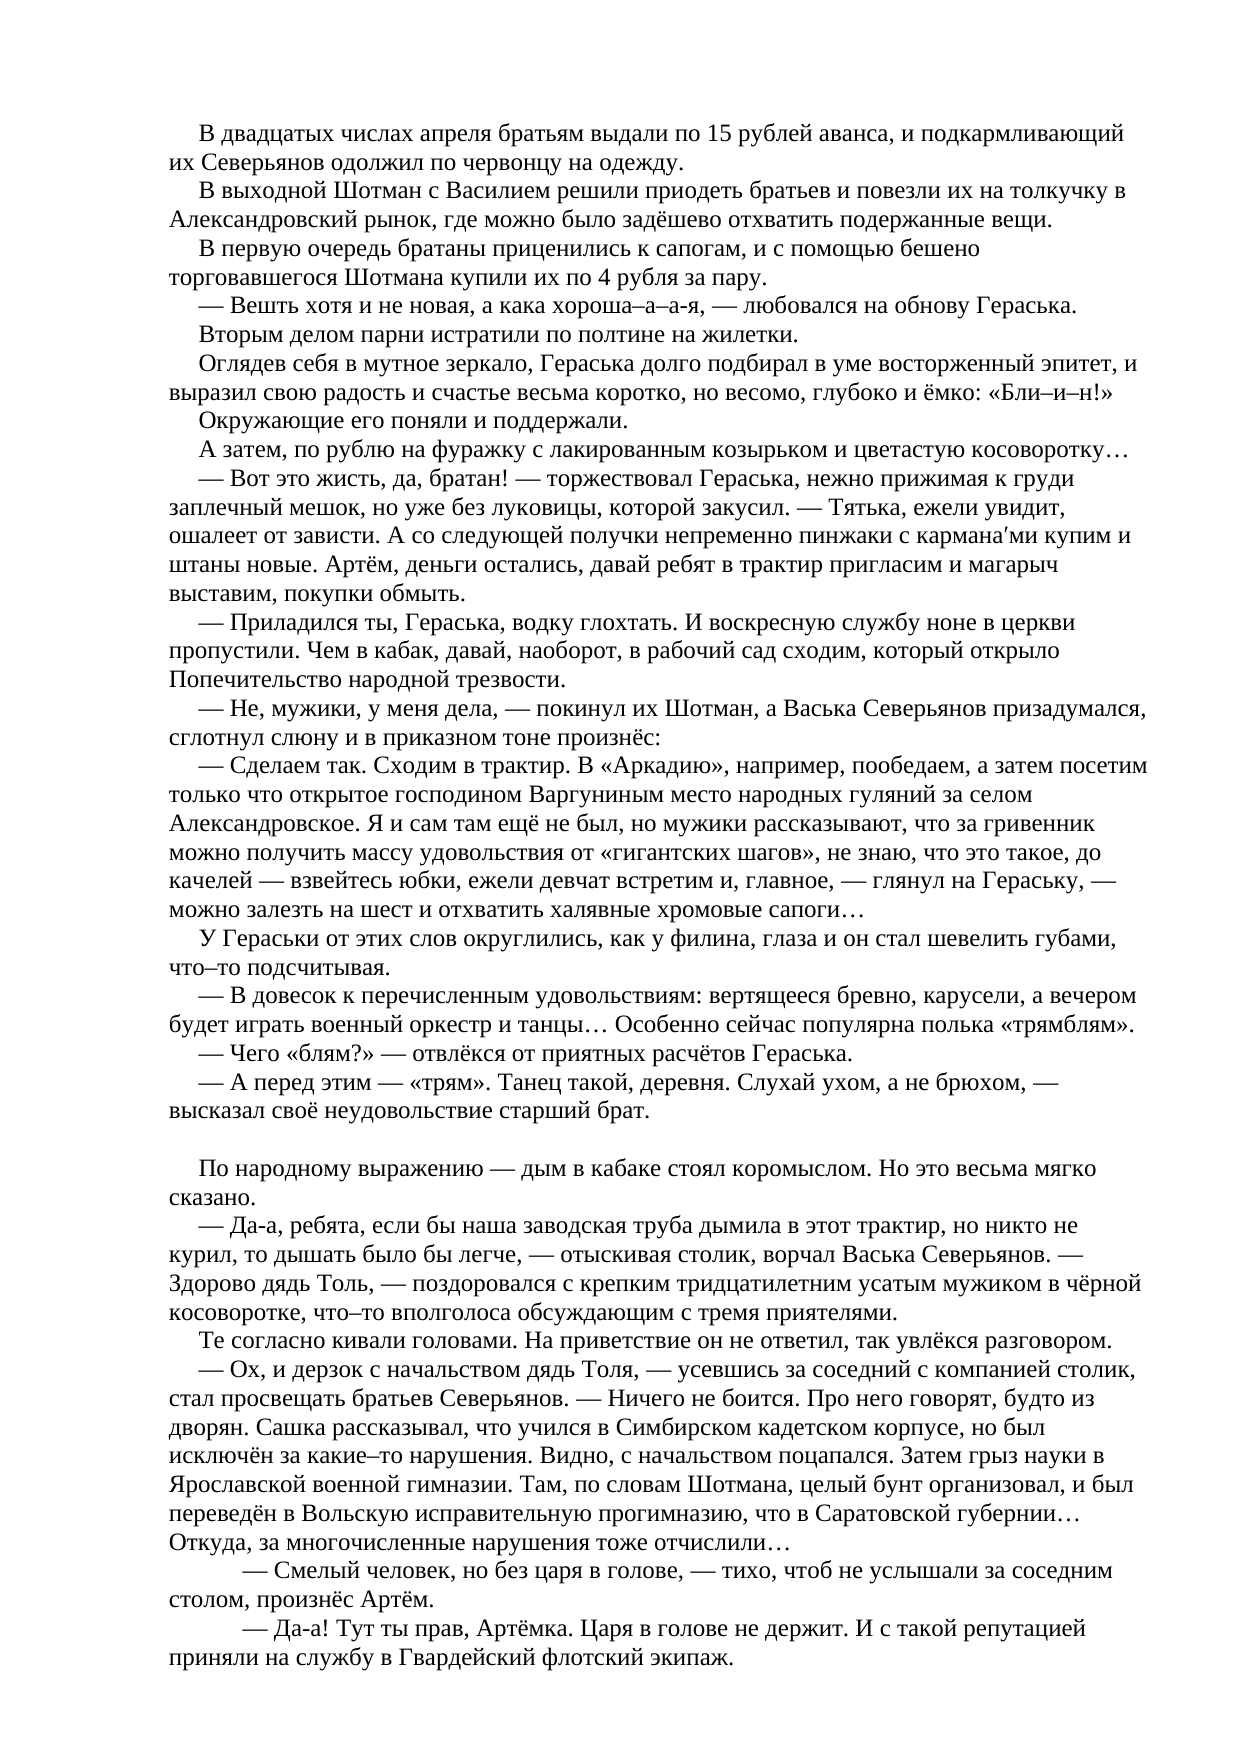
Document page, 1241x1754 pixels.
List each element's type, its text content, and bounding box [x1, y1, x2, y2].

text — Вот это жисть, да, братан! — торжествовал Гераська, нежно прижимая к груди заплечный мешок, но уже без луковицы, которой закусил. — Тятька, ежели увидит, ошалеет от зависти. А со следующей получки непременно пинжаки с кармана′ми купим и штаны новые. Артём, деньги остались, давай ребят в трактир пригласим и магарыч выставим, покупки обмыть. [169, 463, 1152, 607]
text — Смелый человек, но без царя в голове, — тихо, чтоб не услышали за соседним столом, произнёс Артём. [169, 1556, 1152, 1613]
text — А перед этим — «трям». Танец такой, деревня. Слухай ухом, а не брюхом, — высказал своё неудовольствие старший брат. [169, 1067, 1152, 1124]
text — Вешть хотя и не новая, а кака хороша–а–а-я, — любовался на обнову Гераська. [169, 291, 1152, 319]
text — Ох, и дерзок с начальством дядь Толя, — усевшись за соседний с компанией столик, стал просвещать братьев Северьянов. — Ничего не боится. Про него говорят, будто из дворян. Сашка рассказывал, что учился в Симбирском кадетском корпусе, но был исключён за какие–то нарушения. Видно, с начальством поцапался. Затем грыз науки в Ярославской военной гимназии. Там, по словам Шотмана, целый бунт организовал, и был переведён в Вольскую исправительную прогимназию, что в Саратовской губернии… Откуда, за многочисленные нарушения тоже отчислили… [169, 1354, 1152, 1556]
text Окружающие его поняли и поддержали. [169, 406, 1152, 434]
text В выходной Шотман с Василием решили приодеть братьев и повезли их на толкучку в Александровский рынок, где можно было задёшево отхватить подержанные вещи. [169, 176, 1152, 233]
text Те согласно кивали головами. На приветствие он не ответил, так увлёкся разговором. [169, 1326, 1152, 1354]
text — Сделаем так. Сходим в трактир. В «Аркадию», например, пообедаем, а затем посетим только что открытое господином Варгуниным место народных гуляний за селом Александровское. Я и сам там ещё не был, но мужики рассказывают, что за гривенник можно получить массу удовольствия от «гигантских шагов», не знаю, что это такое, до качелей — взвейтесь юбки, ежели девчат встретим и, главное, — глянул на Гераську, — можно залезть на шест и отхватить халявные хромовые сапоги… [169, 751, 1152, 923]
text — Не, мужики, у меня дела, — покинул их Шотман, а Васька Северьянов призадумался, сглотнул слюну и в приказном тоне произнёс: [169, 693, 1152, 751]
text В первую очередь братаны приценились к сапогам, и с помощью бешено торговавшегося Шотмана купили их по 4 рубля за пару. [169, 233, 1152, 291]
text А затем, по рублю на фуражку с лакированным козырьком и цветастую косоворотку… [169, 434, 1152, 463]
text — Да-а, ребята, если бы наша заводская труба дымила в этот трактир, но никто не курил, то дышать было бы легче, — отыскивая столик, ворчал Васька Северьянов. — Здорово дядь Толь, — поздоровался с крепким тридцатилетним усатым мужиком в чёрной косоворотке, что–то вполголоса обсуждающим с тремя приятелями. [169, 1211, 1152, 1326]
text — Приладился ты, Гераська, водку глохтать. И воскресную службу ноне в церкви пропустили. Чем в кабак, давай, наоборот, в рабочий сад сходим, который открыло Попечительство народной трезвости. [169, 607, 1152, 693]
text — В довесок к перечисленным удовольствиям: вертящееся бревно, карусели, а вечером будет играть военный оркестр и танцы… Особенно сейчас популярна полька «трямблям». [169, 981, 1152, 1038]
text У Гераськи от этих слов округлились, как у филина, глаза и он стал шевелить губами, что–то подсчитывая. [169, 923, 1152, 981]
text Оглядев себя в мутное зеркало, Гераська долго подбирал в уме восторженный эпитет, и выразил свою радость и счастье весьма коротко, но весомо, глубоко и ёмко: «Бли–и–н!» [169, 348, 1152, 406]
text — Чего «блям?» — отвлёкся от приятных расчётов Гераська. [169, 1038, 1152, 1067]
text — Да-а! Тут ты прав, Артёмка. Царя в голове не держит. И с такой репутацией приняли на службу в Гвардейский флотский экипаж. [169, 1613, 1152, 1671]
text По народному выражению — дым в кабаке стоял коромыслом. Но это весьма мягко сказано. [169, 1153, 1152, 1211]
text В двадцатых числах апреля братьям выдали по 15 рублей аванса, и подкармливающий их Северьянов одолжил по червонцу на одежду. [169, 118, 1152, 176]
text Вторым делом парни истратили по полтине на жилетки. [169, 319, 1152, 348]
